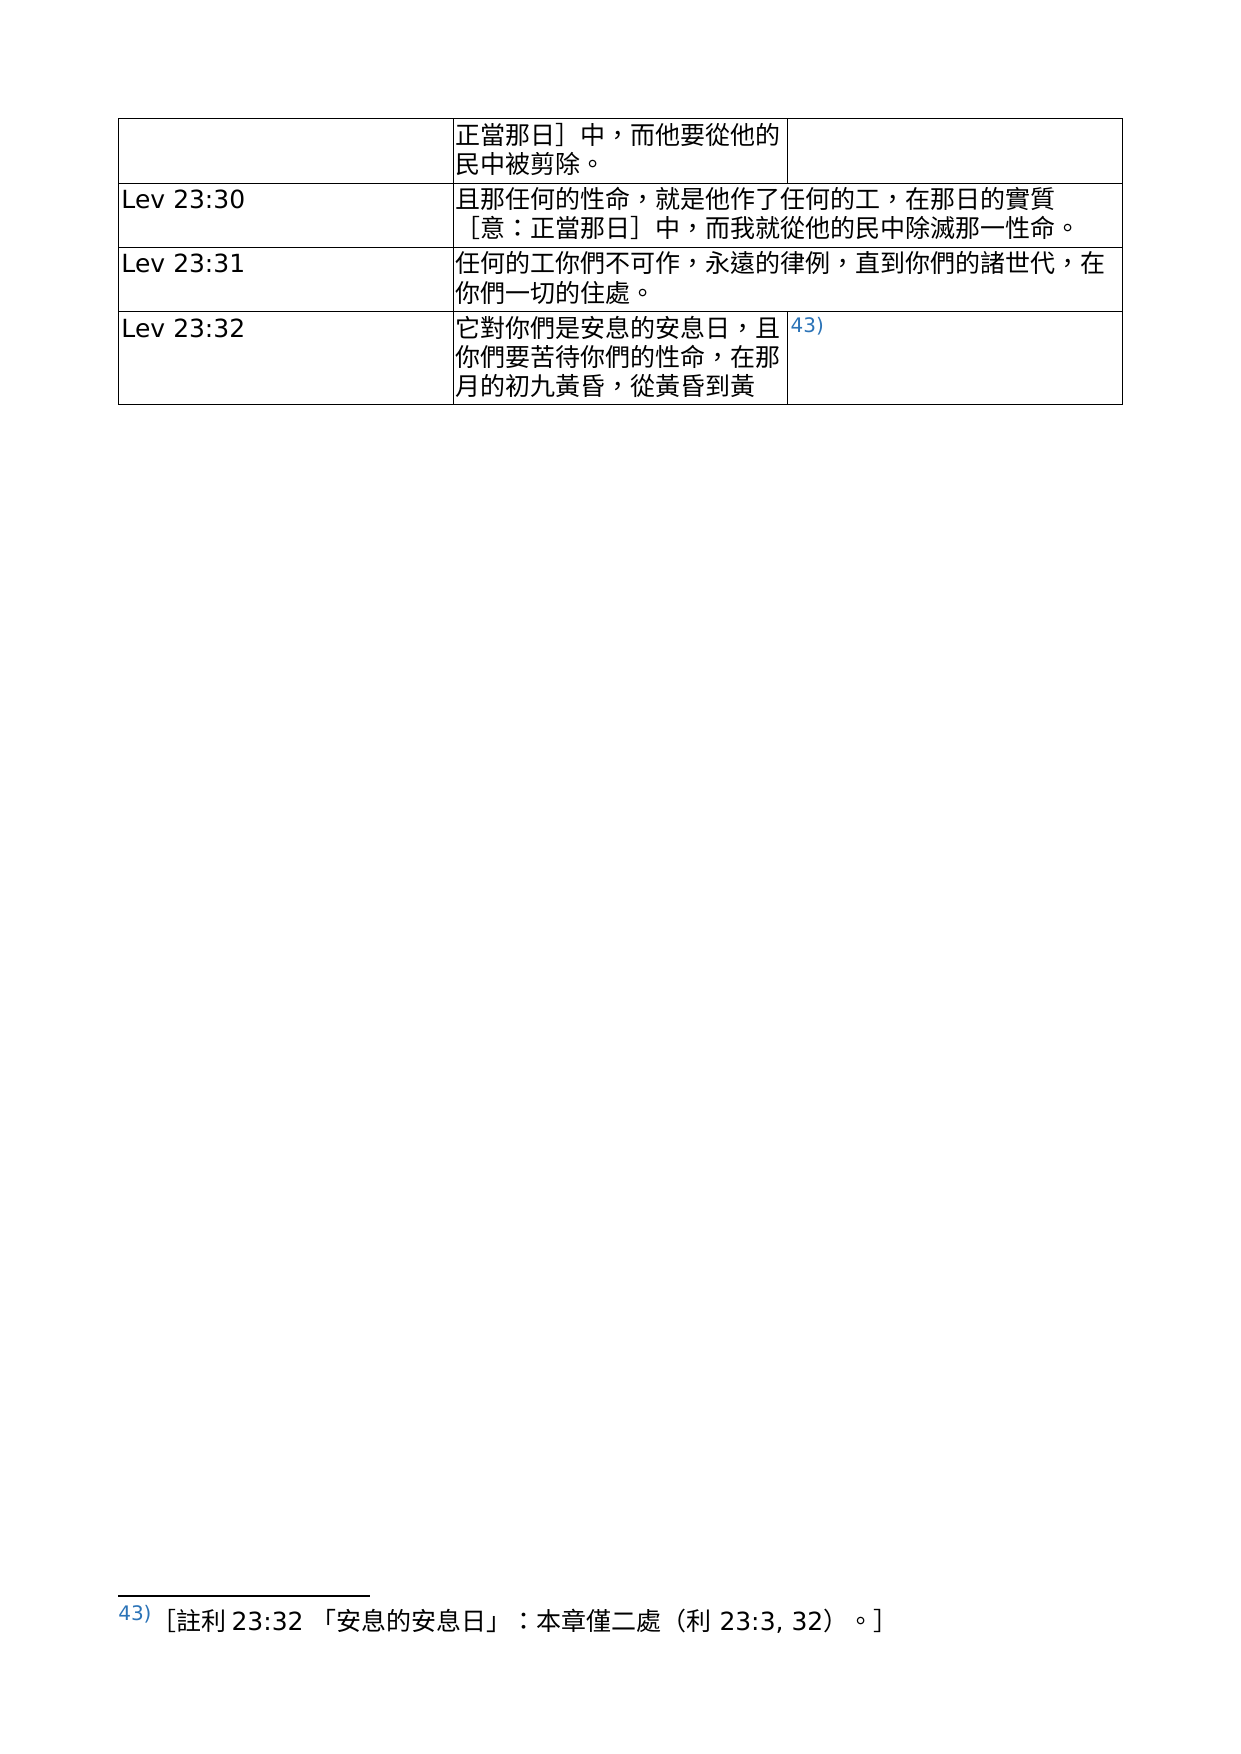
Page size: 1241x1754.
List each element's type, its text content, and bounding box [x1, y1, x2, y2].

table_cell 任何的工你們不可作，永遠的律例，直到你們的諸世代，在你們一切的住處。 [454, 248, 1122, 311]
table_cell Lev 23:30 [119, 184, 453, 247]
table_cell 它對你們是安息的安息日，且你們要苦待你們的性命，在那月的初九黃昏，從黃昏到黃 [454, 312, 787, 404]
table_cell 且那任何的性命，就是他作了任何的工，在那日的實質［意：正當那日］中，而我就從他的民中除滅那一性命。 [454, 184, 1122, 247]
table_cell Lev 23:32 [119, 312, 453, 404]
table_cell [788, 312, 1122, 404]
table_cell [119, 119, 453, 182]
table_cell [788, 119, 1122, 182]
table_cell 正當那日］中，而他要從他的民中被剪除。 [454, 119, 787, 182]
table_cell Lev 23:31 [119, 248, 453, 311]
